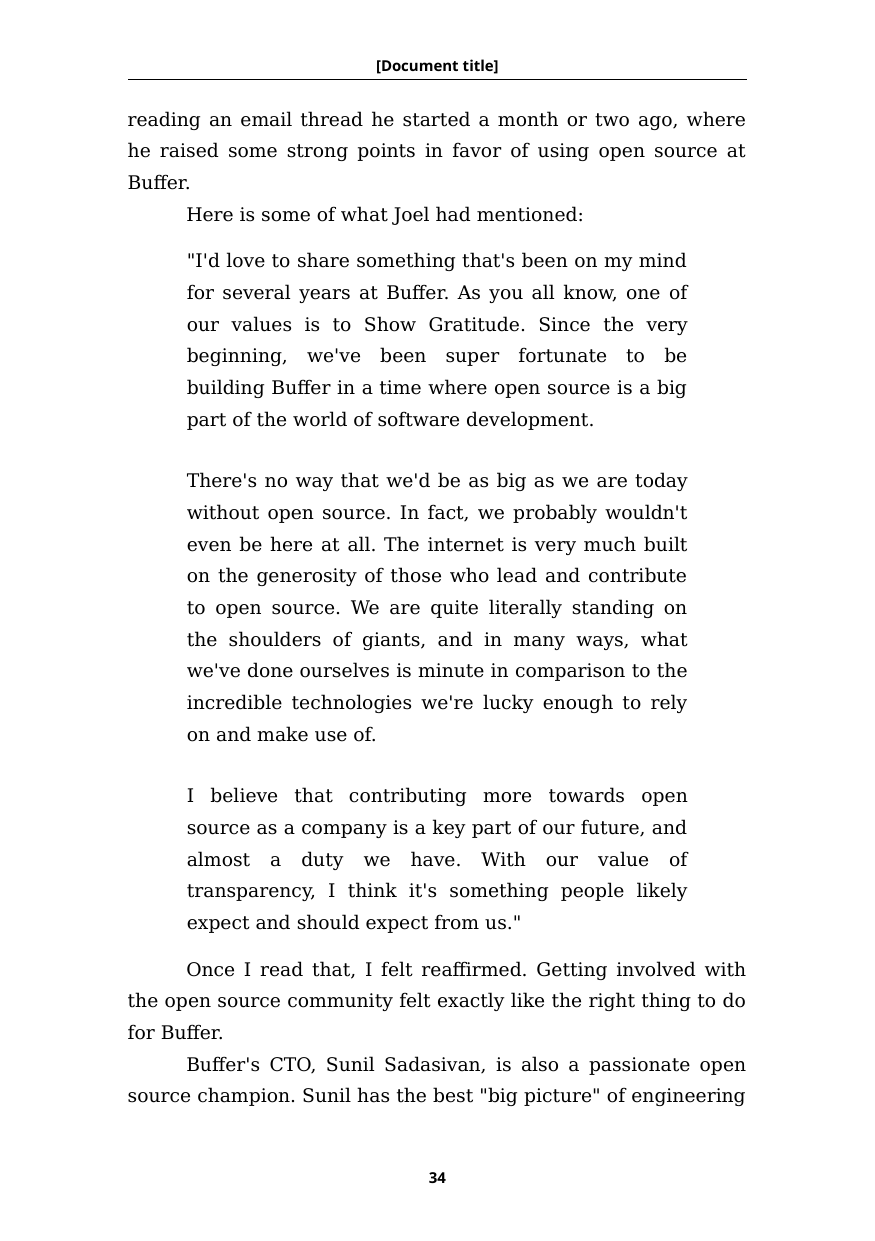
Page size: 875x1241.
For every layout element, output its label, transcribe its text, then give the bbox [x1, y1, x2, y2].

text Here is some of what Joel had mentioned: [127, 204, 747, 226]
text reading an email thread he started a month or two ago, where he raised some strong points in favor of using open source at Buffer. [127, 109, 747, 194]
text I believe that contributing more towards open source as a company is a key part of our future, and almost a duty we have. With our value of transparency, I think it's something people likely expect and should expect from us." [187, 785, 688, 934]
text Once I read that, I felt reaffirmed. Getting involved with the open source community felt exactly like the right thing to do for Buffer. [127, 959, 747, 1044]
text There's no way that we'd be as big as we are today without open source. In fact, we probably wouldn't even be here at all. The internet is very much built on the generosity of those who lead and contribute to open source. We are quite literally standing on the shoulders of giants, and in many ways, what we've done ourselves is minute in comparison to the incredible technologies we're lucky enough to rely on and make use of. [187, 470, 688, 746]
text "I'd love to share something that's been on my mind for several years at Buffer. As you all know, one of our values is to Show Gratitude. Since the very beginning, we've been super fortunate to be building Buffer in a time where open source is a big part of the world of software development. [187, 250, 688, 431]
text Buffer's CTO, Sunil Sadasivan, is also a passionate open source champion. Sunil has the best "big picture" of engineering [127, 1054, 747, 1107]
